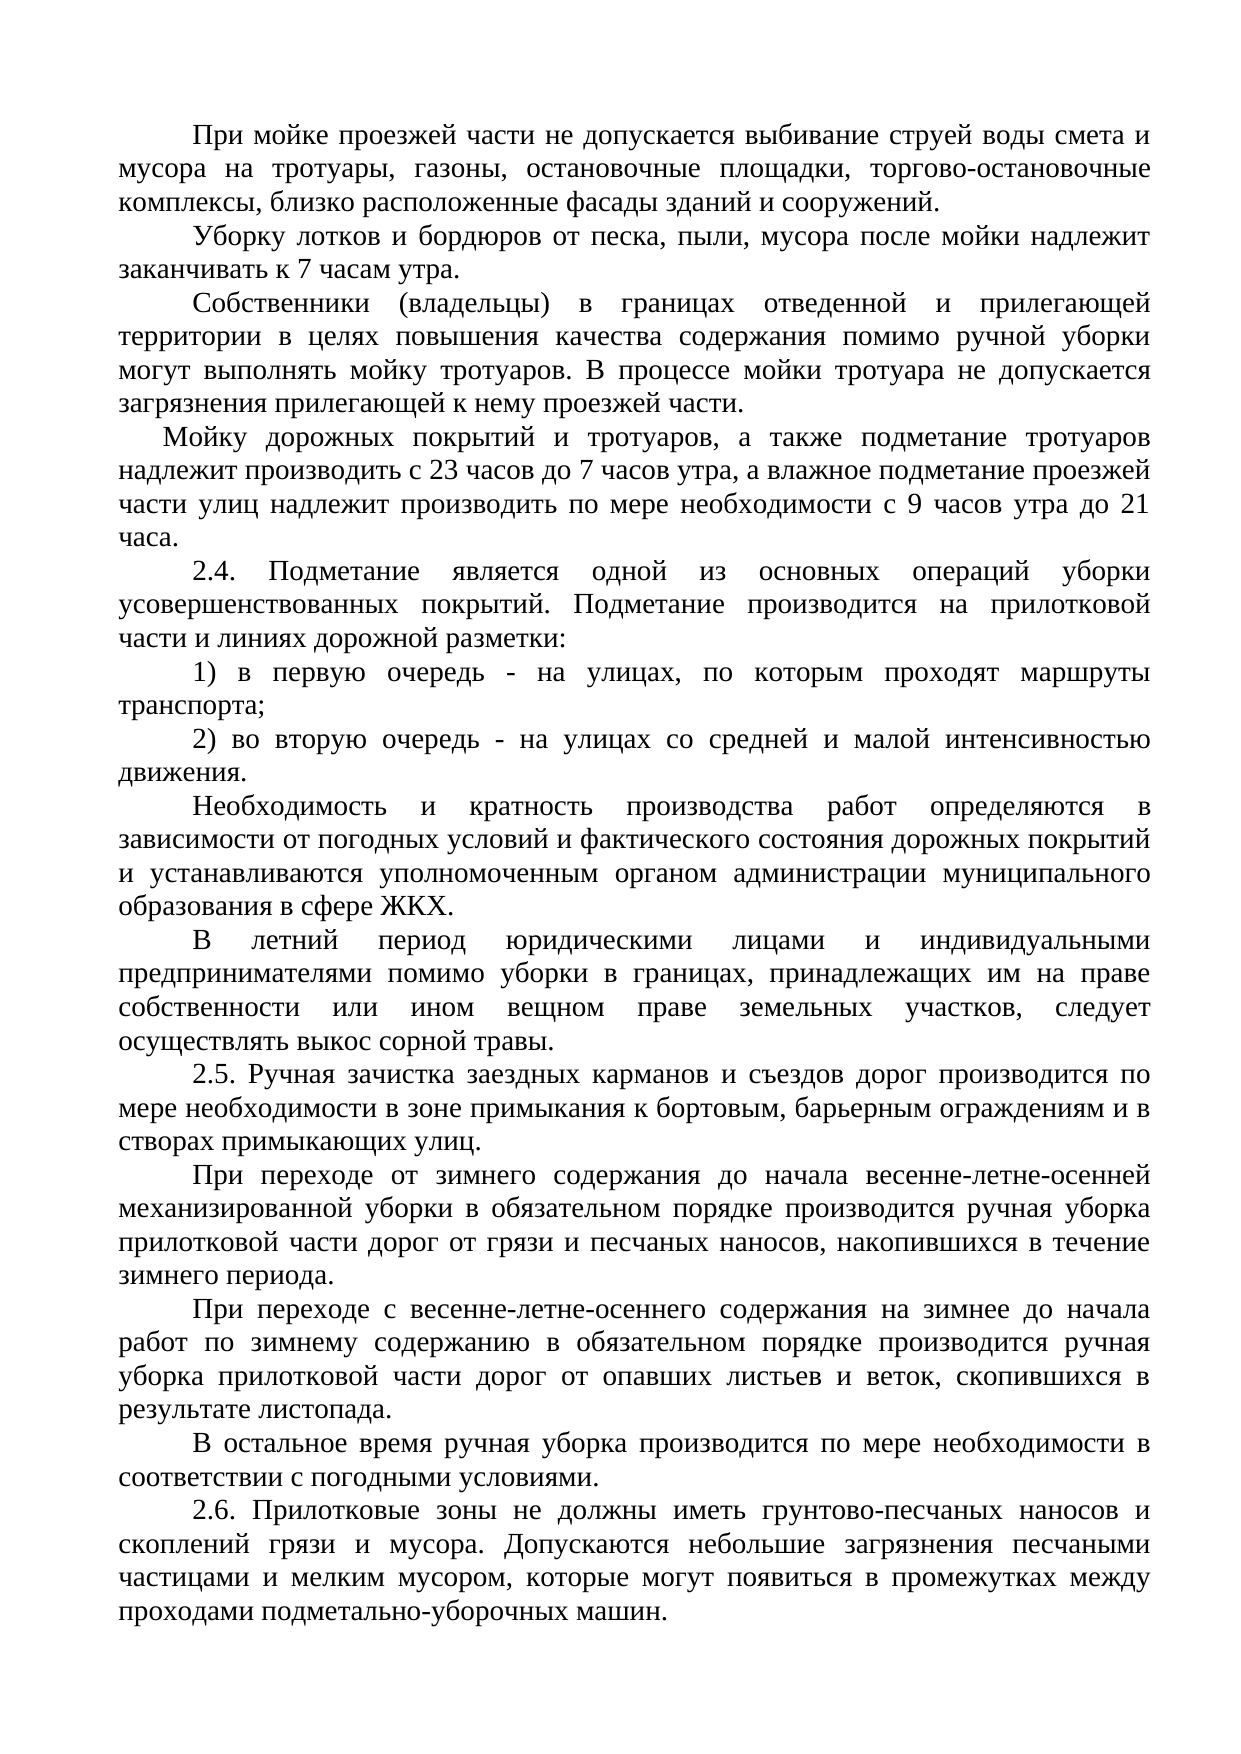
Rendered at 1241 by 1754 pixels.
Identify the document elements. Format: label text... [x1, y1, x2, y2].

text 2.5. Ручная зачистка заездных карманов и съездов дорог производится по мере необходимости в зоне примыкания к бортовым, барьерным ограждениям и в створах примыкающих улиц. [118, 1056, 1152, 1157]
text В остальное время ручная уборка производится по мере необходимости в соответствии с погодными условиями. [118, 1425, 1152, 1492]
text Необходимость и кратность производства работ определяются в зависимости от погодных условий и фактического состояния дорожных покрытий и устанавливаются уполномоченным органом администрации муниципального образования в сфере ЖКХ. [118, 788, 1152, 922]
text При мойке проезжей части не допускается выбивание струей воды смета и мусора на тротуары, газоны, остановочные площадки, торгово-остановочные комплексы, близко расположенные фасады зданий и сооружений. [118, 117, 1152, 218]
text 2.4. Подметание является одной из основных операций уборки усовершенствованных покрытий. Подметание производится на прилотковой части и линиях дорожной разметки: [118, 553, 1152, 654]
text Собственники (владельцы) в границах отведенной и прилегающей территории в целях повышения качества содержания помимо ручной уборки могут выполнять мойку тротуаров. В процессе мойки тротуара не допускается загрязнения прилегающей к нему проезжей части. [118, 285, 1152, 419]
text 2) во вторую очередь - на улицах со средней и малой интенсивностью движения. [118, 721, 1152, 788]
text 2.6. Прилотковые зоны не должны иметь грунтово-песчаных наносов и скоплений грязи и мусора. Допускаются небольшие загрязнения песчаными частицами и мелким мусором, которые могут появиться в промежутках между проходами подметально-уборочных машин. [118, 1492, 1152, 1626]
text 1) в первую очередь - на улицах, по которым проходят маршруты транспорта; [118, 654, 1152, 721]
text Уборку лотков и бордюров от песка, пыли, мусора после мойки надлежит заканчивать к 7 часам утра. [118, 218, 1152, 285]
text При переходе с весенне-летне-осеннего содержания на зимнее до начала работ по зимнему содержанию в обязательном порядке производится ручная уборка прилотковой части дорог от опавших листьев и веток, скопившихся в результате листопада. [118, 1291, 1152, 1425]
text В летний период юридическими лицами и индивидуальными предпринимателями помимо уборки в границах, принадлежащих им на праве собственности или ином вещном праве земельных участков, следует осуществлять выкос сорной травы. [118, 922, 1152, 1056]
text При переходе от зимнего содержания до начала весенне-летне-осенней механизированной уборки в обязательном порядке производится ручная уборка прилотковой части дорог от грязи и песчаных наносов, накопившихся в течение зимнего периода. [118, 1157, 1152, 1291]
text Мойку дорожных покрытий и тротуаров, а также подметание тротуаров надлежит производить с 23 часов до 7 часов утра, а влажное подметание проезжей части улиц надлежит производить по мере необходимости с 9 часов утра до 21 часа. [118, 419, 1152, 553]
